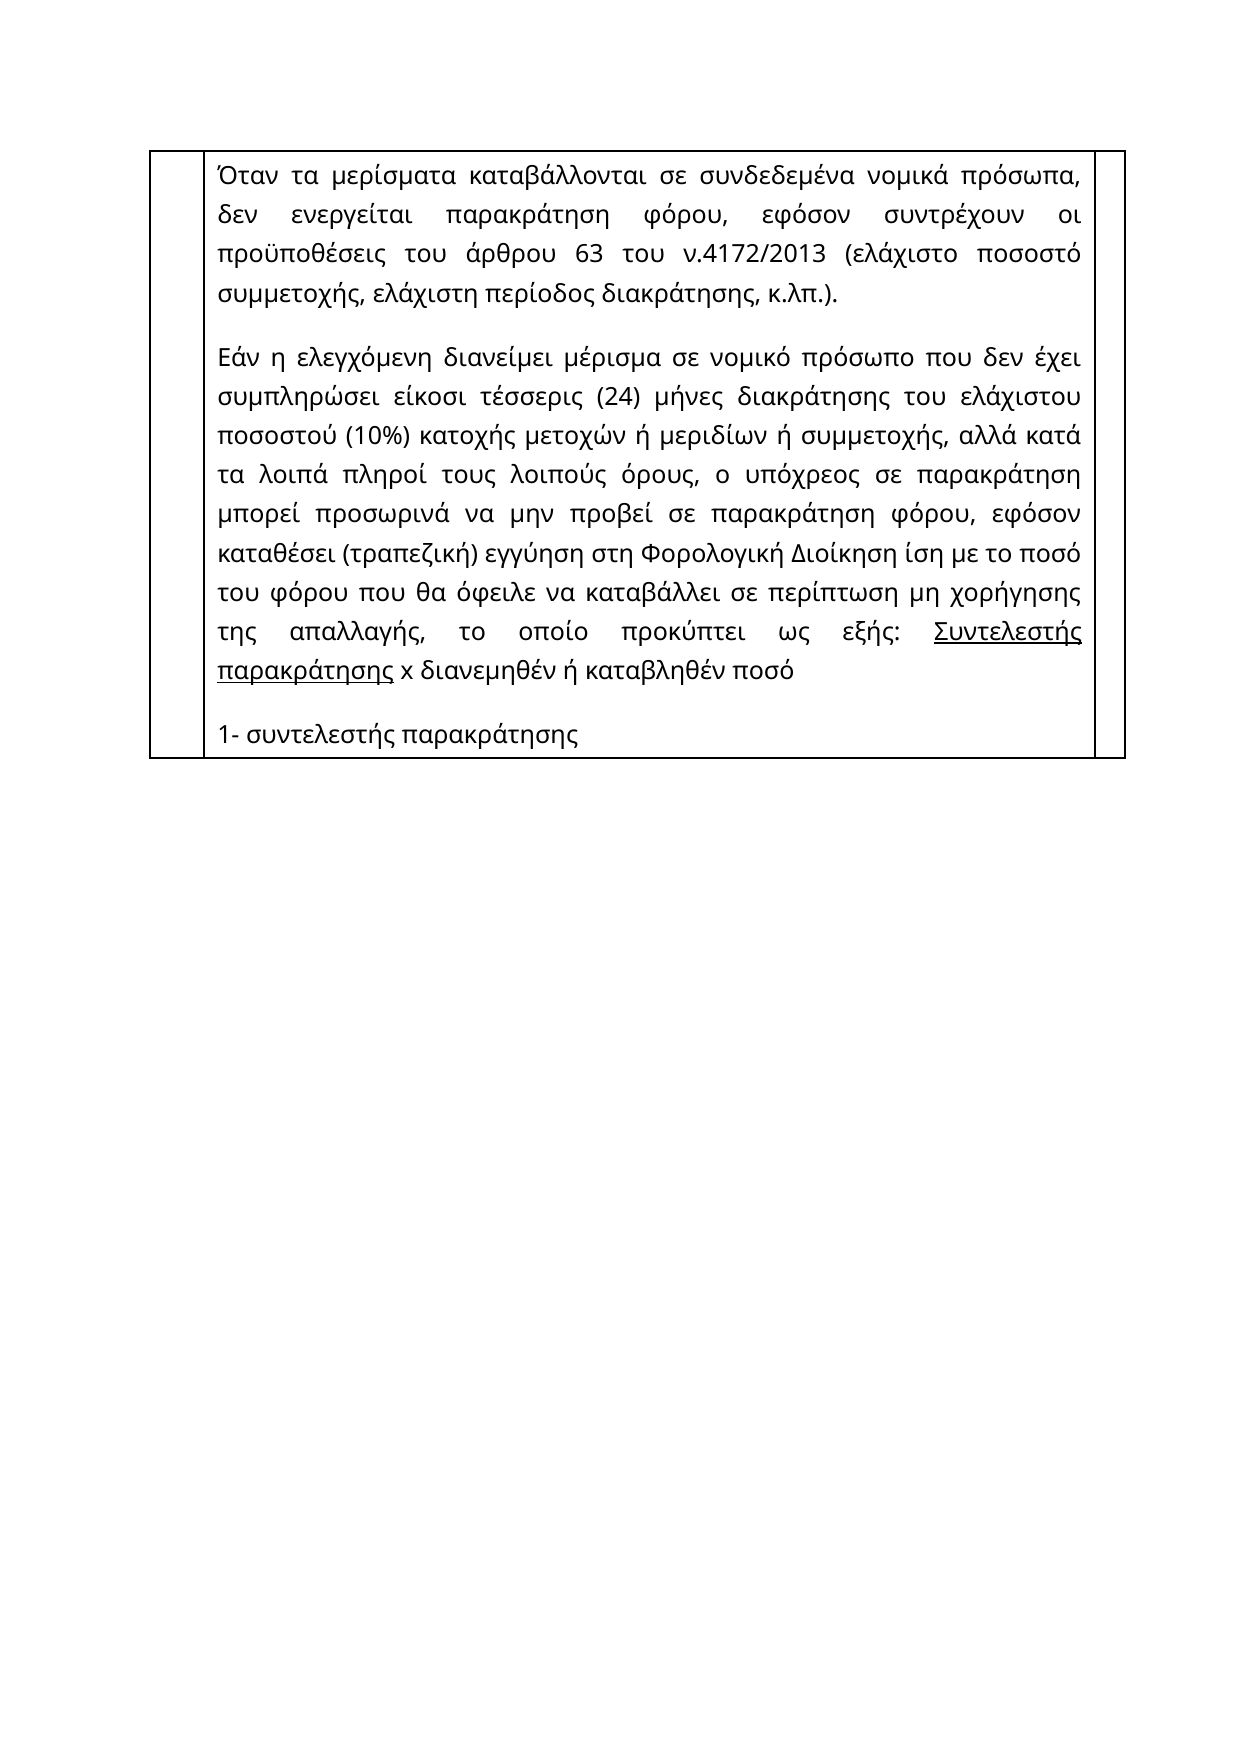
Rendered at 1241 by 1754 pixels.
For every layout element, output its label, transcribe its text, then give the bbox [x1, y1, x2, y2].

table_header [1096, 152, 1124, 757]
table_header [151, 152, 203, 757]
table_header Όταν τα μερίσματα καταβάλλονται σε συνδεδεμένα νομικά πρόσωπα, δεν ενεργείται παρακράτηση φόρου, εφόσον συντρέχουν οι προϋποθέσεις του άρθρου 63 του ν.4172/2013 (ελάχιστο ποσοστό συμμετοχής, ελάχιστη περίοδος διακράτησης, κ.λπ.). Εάν η ελεγχόμενη διανείμει μέρισμα σε νομικό πρόσωπο που δεν έχει συμπληρώσει είκοσι τέσσερις (24) μήνες διακράτησης του ελάχιστου ποσοστού (10%) κατοχής μετοχών ή μεριδίων ή συμμετοχής, αλλά κατά τα λοιπά πληροί τους λοιπούς όρους, ο υπόχρεος σε παρακράτηση μπορεί προσωρινά να μην προβεί σε παρακράτηση φόρου, εφόσον καταθέσει (τραπεζική) εγγύηση στη Φορολογική Διοίκηση ίση με το ποσό του φόρου που θα όφειλε να καταβάλλει σε περίπτωση μη χορήγησης της απαλλαγής, το οποίο προκύπτει ως εξής: Συντελεστής παρακράτησης x διανεμηθέν ή καταβληθέν ποσό 1- συντελεστής παρακράτησης [205, 152, 1094, 757]
